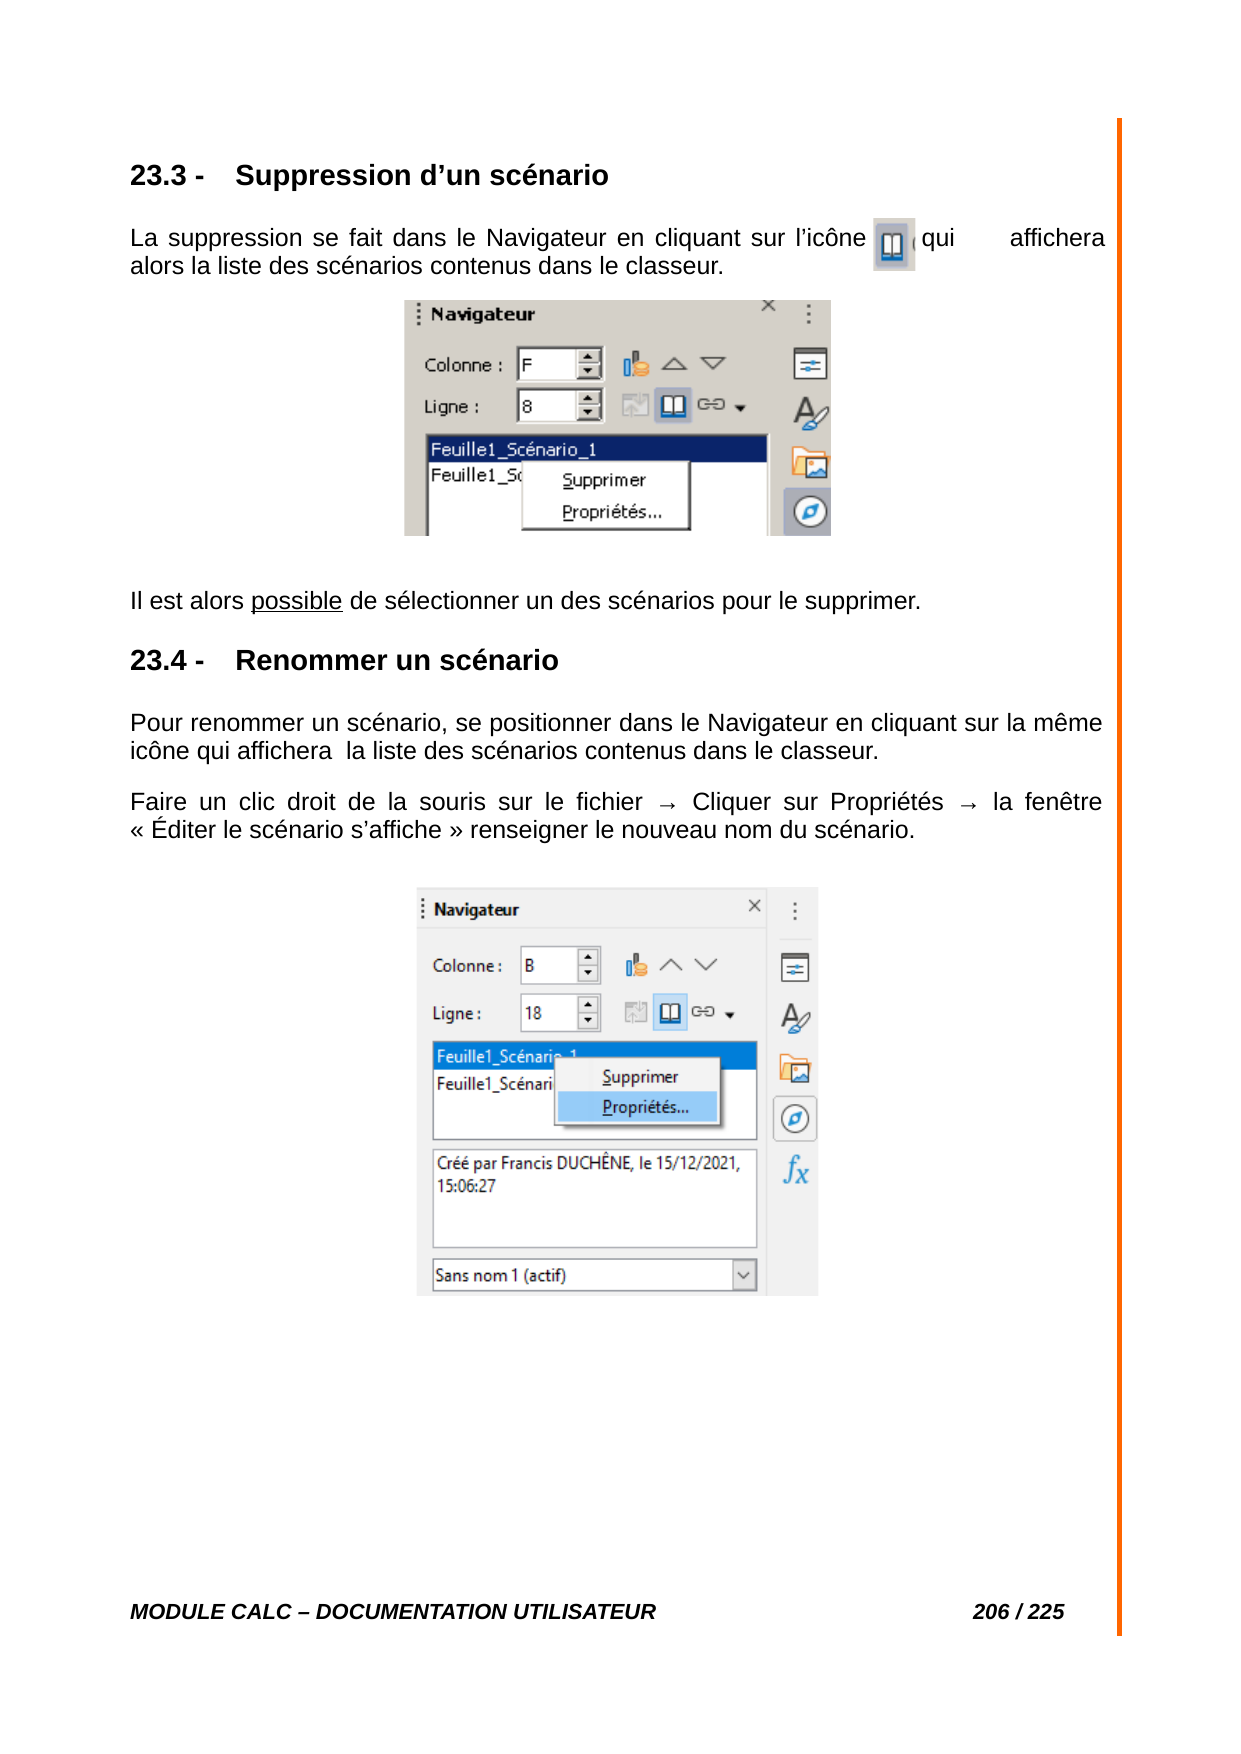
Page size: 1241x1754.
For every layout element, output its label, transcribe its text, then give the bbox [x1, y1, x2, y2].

picture [873, 218, 916, 271]
text Il est alors possible de sélectionner un des scénarios pour le supprimer. [130, 587, 1105, 614]
text La suppression se fait dans le Navigateur en cliquant sur l’icône qui affichera alors la liste des scénarios contenus dans le classeur. [130, 224, 1105, 280]
subtitle Suppression d’un scénario [130, 159, 1105, 192]
subtitle Renommer un scénario [130, 644, 1105, 677]
text Faire un clic droit de la souris sur le fichier → Cliquer sur Propriétés → la fenêtre « Éditer le scénario s’affiche » renseigner le nouveau nom du scénario. [130, 788, 1105, 844]
picture [416, 887, 819, 1296]
text Pour renommer un scénario, se positionner dans le Navigateur en cliquant sur la même icône qui affichera la liste des scénarios contenus dans le classeur. [130, 708, 1105, 764]
